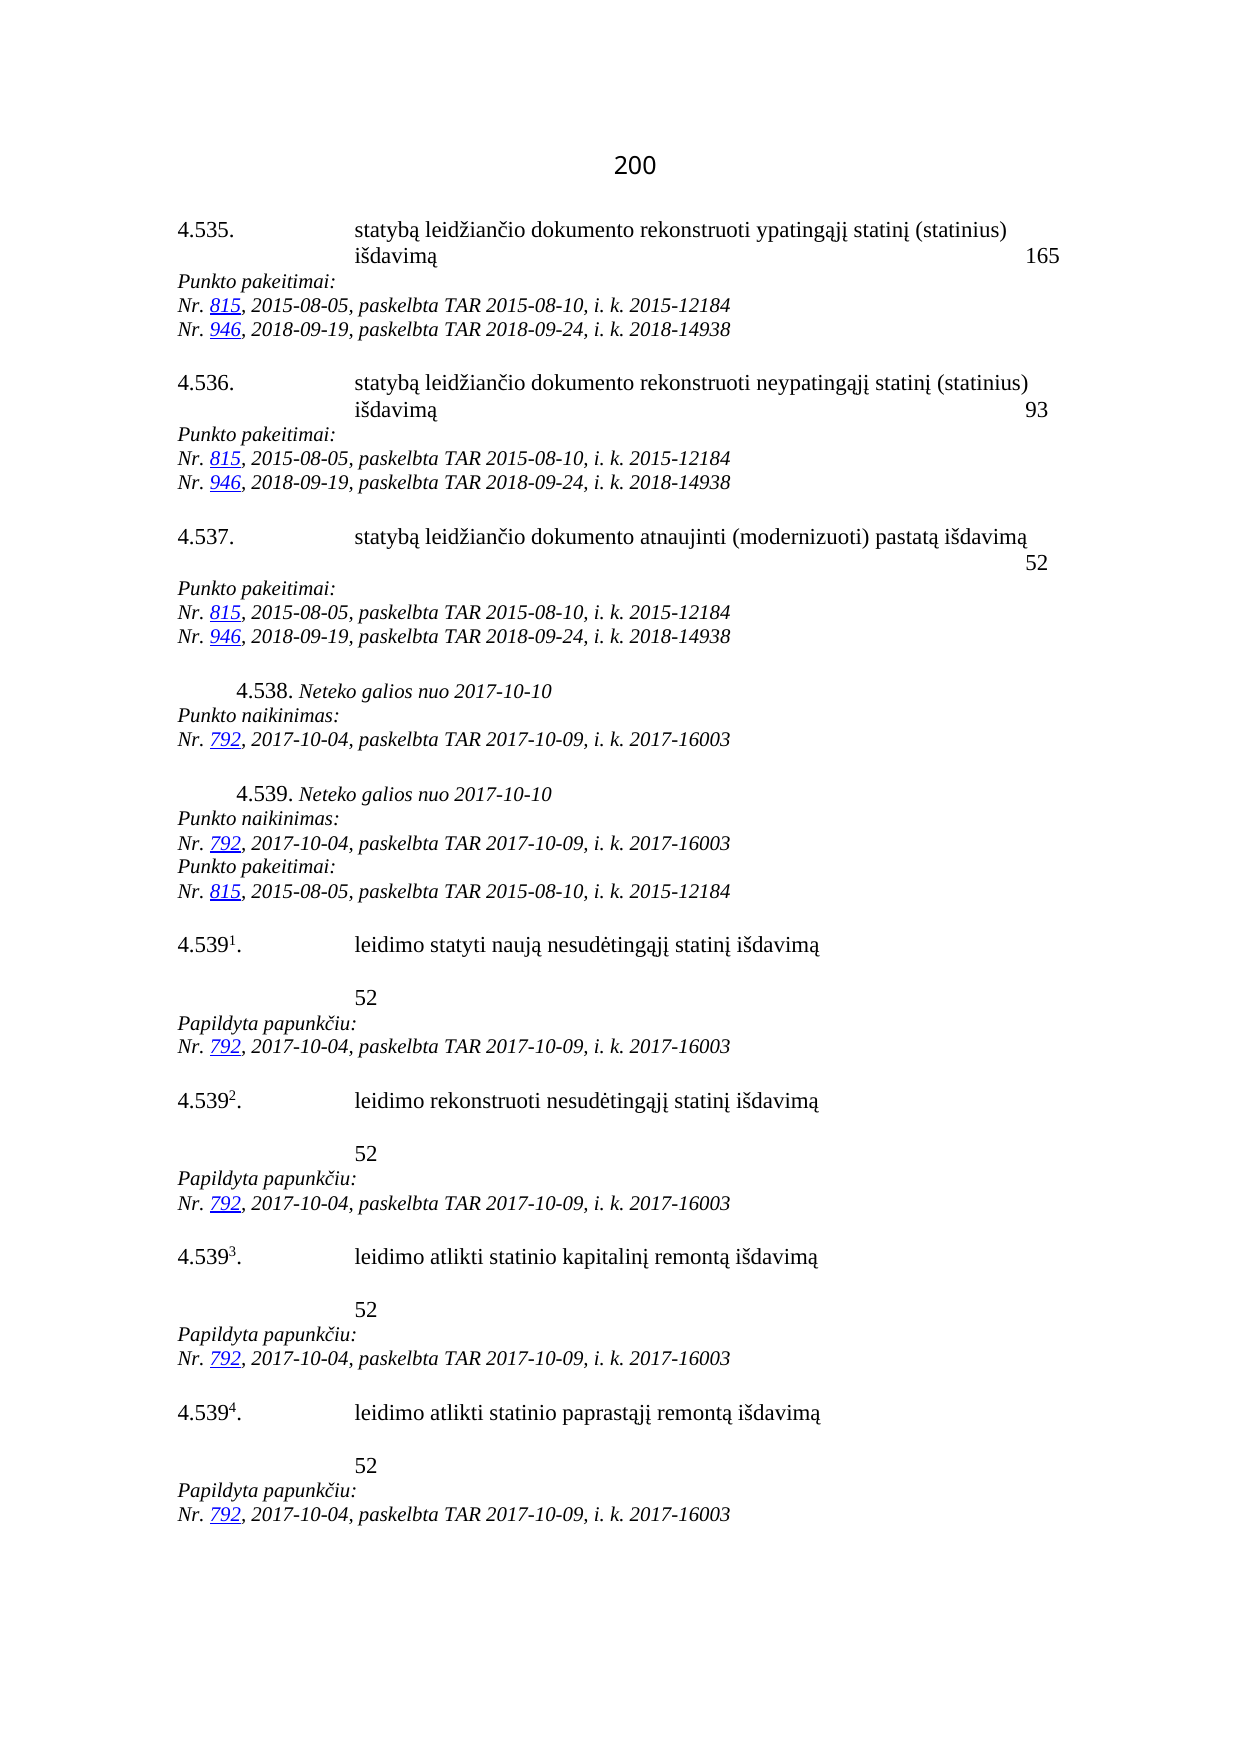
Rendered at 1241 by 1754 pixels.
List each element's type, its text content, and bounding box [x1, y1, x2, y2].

text Papildyta papunkčiu: [177, 1322, 1093, 1346]
text Nr. 946, 2018-09-19, paskelbta TAR 2018-09-24, i. k. 2018-14938 [177, 317, 1093, 341]
text 4.5394. leidimo atlikti statinio paprastąjį remontą išdavimą 52 [177, 1399, 945, 1478]
text 4.5393. leidimo atlikti statinio kapitalinį remontą išdavimą 52 [177, 1243, 945, 1322]
text Nr. 792, 2017-10-04, paskelbta TAR 2017-10-09, i. k. 2017-16003 [177, 830, 1093, 854]
text Papildyta papunkčiu: [177, 1478, 1093, 1502]
text 4.535. statybą leidžiančio dokumento rekonstruoti ypatingąjį statinį (statinius) išdavimą 165 [177, 216, 1093, 268]
text Punkto pakeitimai: [177, 854, 1093, 878]
text 4.536. statybą leidžiančio dokumento rekonstruoti neypatingąjį statinį (statinius) išdavimą 93 [177, 369, 1093, 422]
text 4.5391. leidimo statyti naują nesudėtingąjį statinį išdavimą 52 [177, 931, 945, 1010]
text Punkto naikinimas: [177, 806, 1093, 830]
text Punkto pakeitimai: [177, 422, 1093, 446]
text Papildyta papunkčiu: [177, 1166, 1093, 1190]
text 4.538. Neteko galios nuo 2017-10-10 [177, 677, 1093, 703]
text Nr. 815, 2015-08-05, paskelbta TAR 2015-08-10, i. k. 2015-12184 [177, 878, 1093, 903]
text Nr. 815, 2015-08-05, paskelbta TAR 2015-08-10, i. k. 2015-12184 [177, 446, 1093, 470]
text Nr. 792, 2017-10-04, paskelbta TAR 2017-10-09, i. k. 2017-16003 [177, 1502, 1093, 1526]
text Nr. 792, 2017-10-04, paskelbta TAR 2017-10-09, i. k. 2017-16003 [177, 1190, 1093, 1214]
text Nr. 792, 2017-10-04, paskelbta TAR 2017-10-09, i. k. 2017-16003 [177, 727, 1093, 751]
text 4.5392. leidimo rekonstruoti nesudėtingąjį statinį išdavimą 52 [177, 1087, 945, 1166]
text Nr. 792, 2017-10-04, paskelbta TAR 2017-10-09, i. k. 2017-16003 [177, 1034, 1093, 1058]
text Punkto pakeitimai: [177, 576, 1093, 600]
text Nr. 946, 2018-09-19, paskelbta TAR 2018-09-24, i. k. 2018-14938 [177, 624, 1093, 648]
text Nr. 815, 2015-08-05, paskelbta TAR 2015-08-10, i. k. 2015-12184 [177, 600, 1093, 624]
text Nr. 815, 2015-08-05, paskelbta TAR 2015-08-10, i. k. 2015-12184 [177, 293, 1093, 317]
text Nr. 946, 2018-09-19, paskelbta TAR 2018-09-24, i. k. 2018-14938 [177, 470, 1093, 494]
text 4.539. Neteko galios nuo 2017-10-10 [177, 780, 1093, 806]
text Papildyta papunkčiu: [177, 1010, 1093, 1034]
text 4.537. statybą leidžiančio dokumento atnaujinti (modernizuoti) pastatą išdavimą 52 [177, 523, 1093, 576]
text Punkto naikinimas: [177, 703, 1093, 727]
text Punkto pakeitimai: [177, 268, 1093, 293]
text Nr. 792, 2017-10-04, paskelbta TAR 2017-10-09, i. k. 2017-16003 [177, 1346, 1093, 1370]
